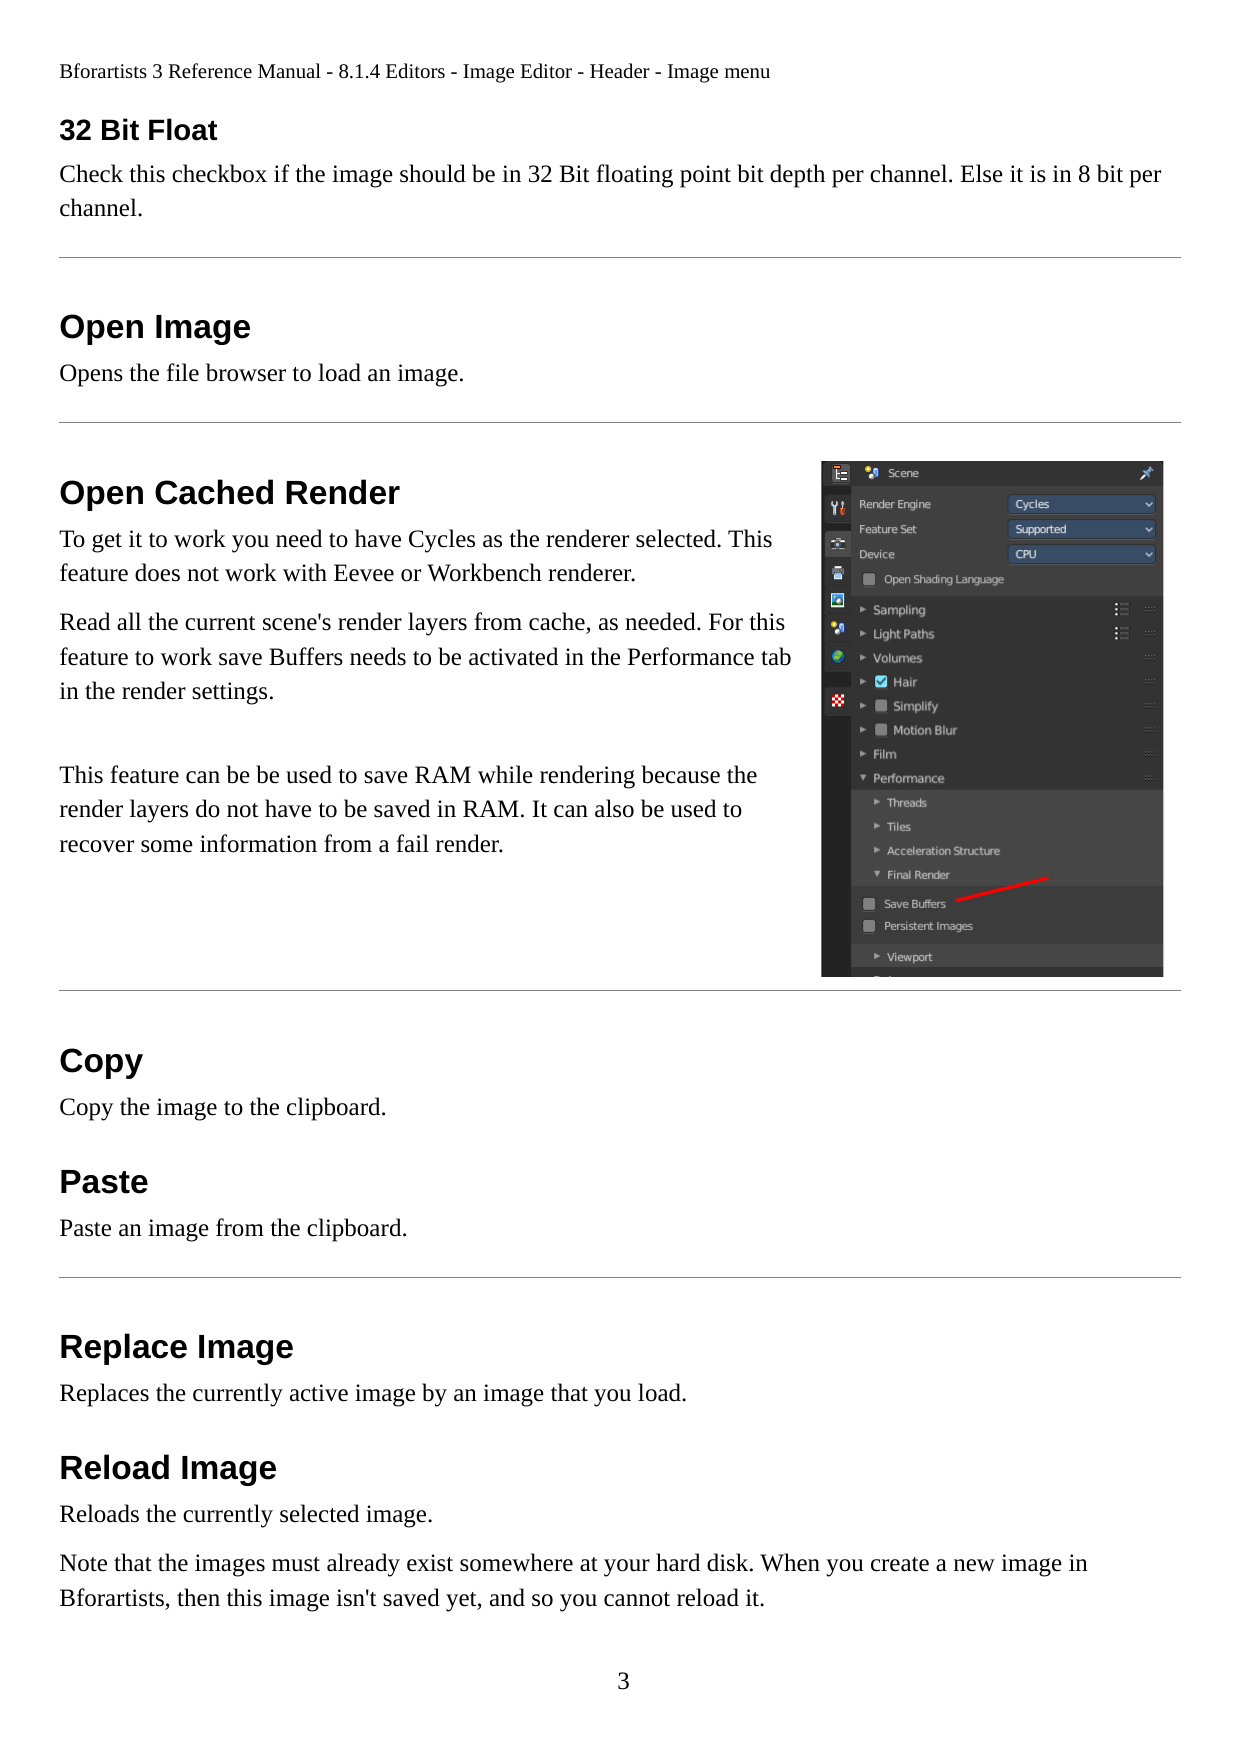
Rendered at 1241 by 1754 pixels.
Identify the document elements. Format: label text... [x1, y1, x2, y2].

subtitle Reload Image [59, 1448, 1181, 1487]
text To get it to work you need to have Cycles as the renderer selected. This feature does not work with Eevee or Workbench renderer. [59, 524, 821, 587]
text Note that the images must already exist somewhere at your hard disk. When you create a new image in Bforartists, then this image isn't saved yet, and so you cannot reload it. [59, 1548, 1181, 1612]
subtitle Replace Image [59, 1327, 1181, 1366]
subtitle Open Cached Render [59, 473, 821, 511]
picture [821, 461, 1164, 977]
subtitle 32 Bit Float [59, 113, 1181, 146]
subtitle Paste [59, 1162, 1181, 1201]
subtitle [1164, 473, 1181, 511]
text This feature can be be used to save RAM while rendering because the render layers do not have to be saved in RAM. It can also be used to recover some information from a fail render. [59, 725, 821, 857]
text Check this checkbox if the image should be in 32 Bit floating point bit depth per channel. Else it is in 8 bit per channel. [59, 159, 1181, 222]
text Opens the file browser to load an image. [59, 358, 1181, 387]
text Read all the current scene's render layers from cache, as needed. For this feature to work save Buffers needs to be activated in the Performance tab in the render settings. [59, 607, 821, 705]
subtitle Copy [59, 1041, 1181, 1079]
text Reloads the currently selected image. [59, 1499, 1181, 1528]
subtitle Open Image [59, 307, 1181, 346]
text Paste an image from the clipboard. [59, 1213, 1181, 1242]
text Replaces the currently active image by an image that you load. [59, 1378, 1181, 1407]
text Copy the image to the clipboard. [59, 1092, 1181, 1121]
